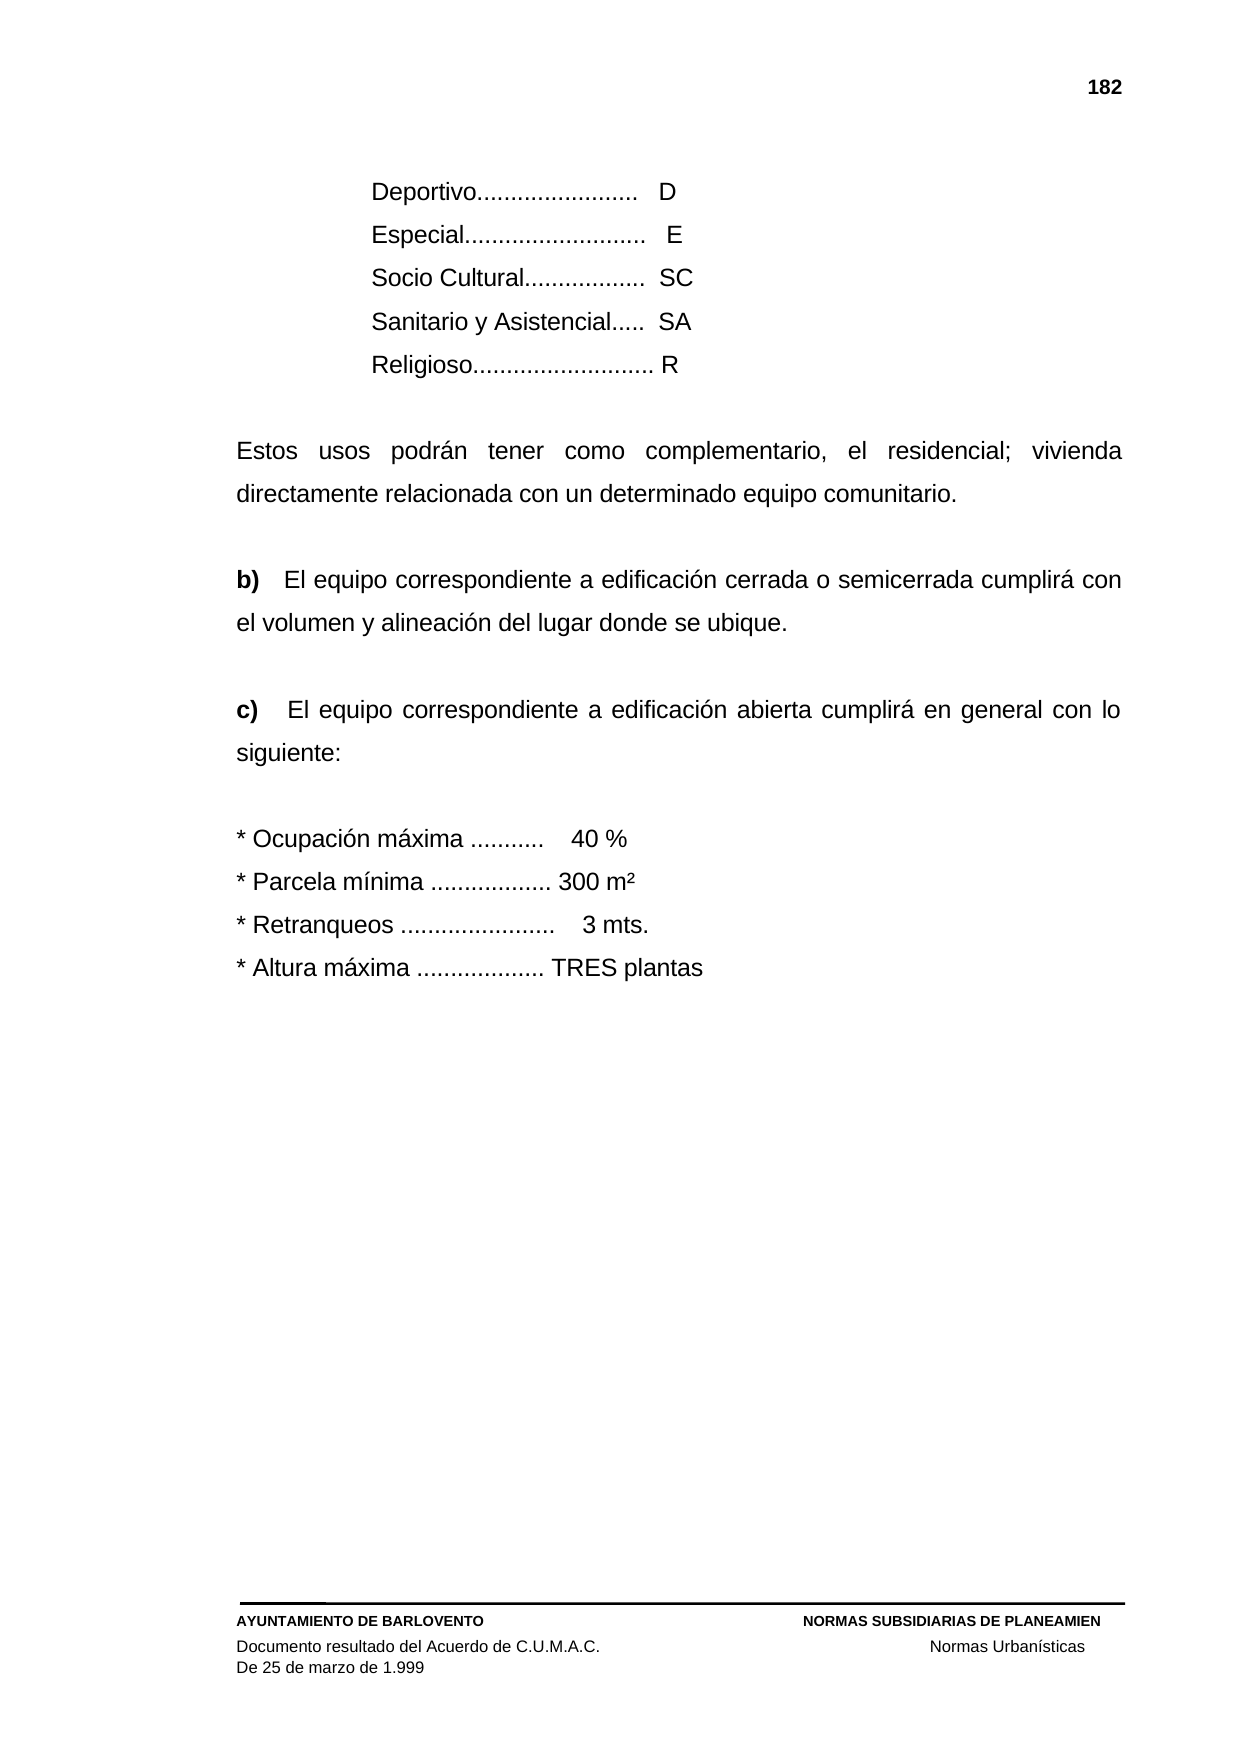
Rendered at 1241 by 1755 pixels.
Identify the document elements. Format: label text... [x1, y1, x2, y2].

text Especial........................... E [371, 220, 1122, 249]
text * Altura máxima ................... TRES plantas [236, 953, 1122, 982]
text c) El equipo correspondiente a edificación abierta cumplirá en general con lo siguiente: [236, 695, 1122, 767]
text Socio Cultural.................. SC [371, 263, 1122, 292]
text Deportivo........................ D [371, 177, 1122, 206]
text * Parcela mínima .................. 300 m² [236, 867, 1122, 896]
text Religioso........................... R [371, 350, 1122, 378]
text b) El equipo correspondiente a edificación cerrada o semicerrada cumplirá con el volumen y alineación del lugar donde se ubique. [236, 565, 1122, 637]
text Sanitario y Asistencial..... SA [371, 307, 1122, 335]
text * Ocupación máxima ........... 40 % [236, 824, 1122, 853]
text * Retranqueos ....................... 3 mts. [236, 910, 1122, 939]
text Estos usos podrán tener como complementario, el residencial; vivienda directamente relacionada con un determinado equipo comunitario. [236, 436, 1122, 508]
